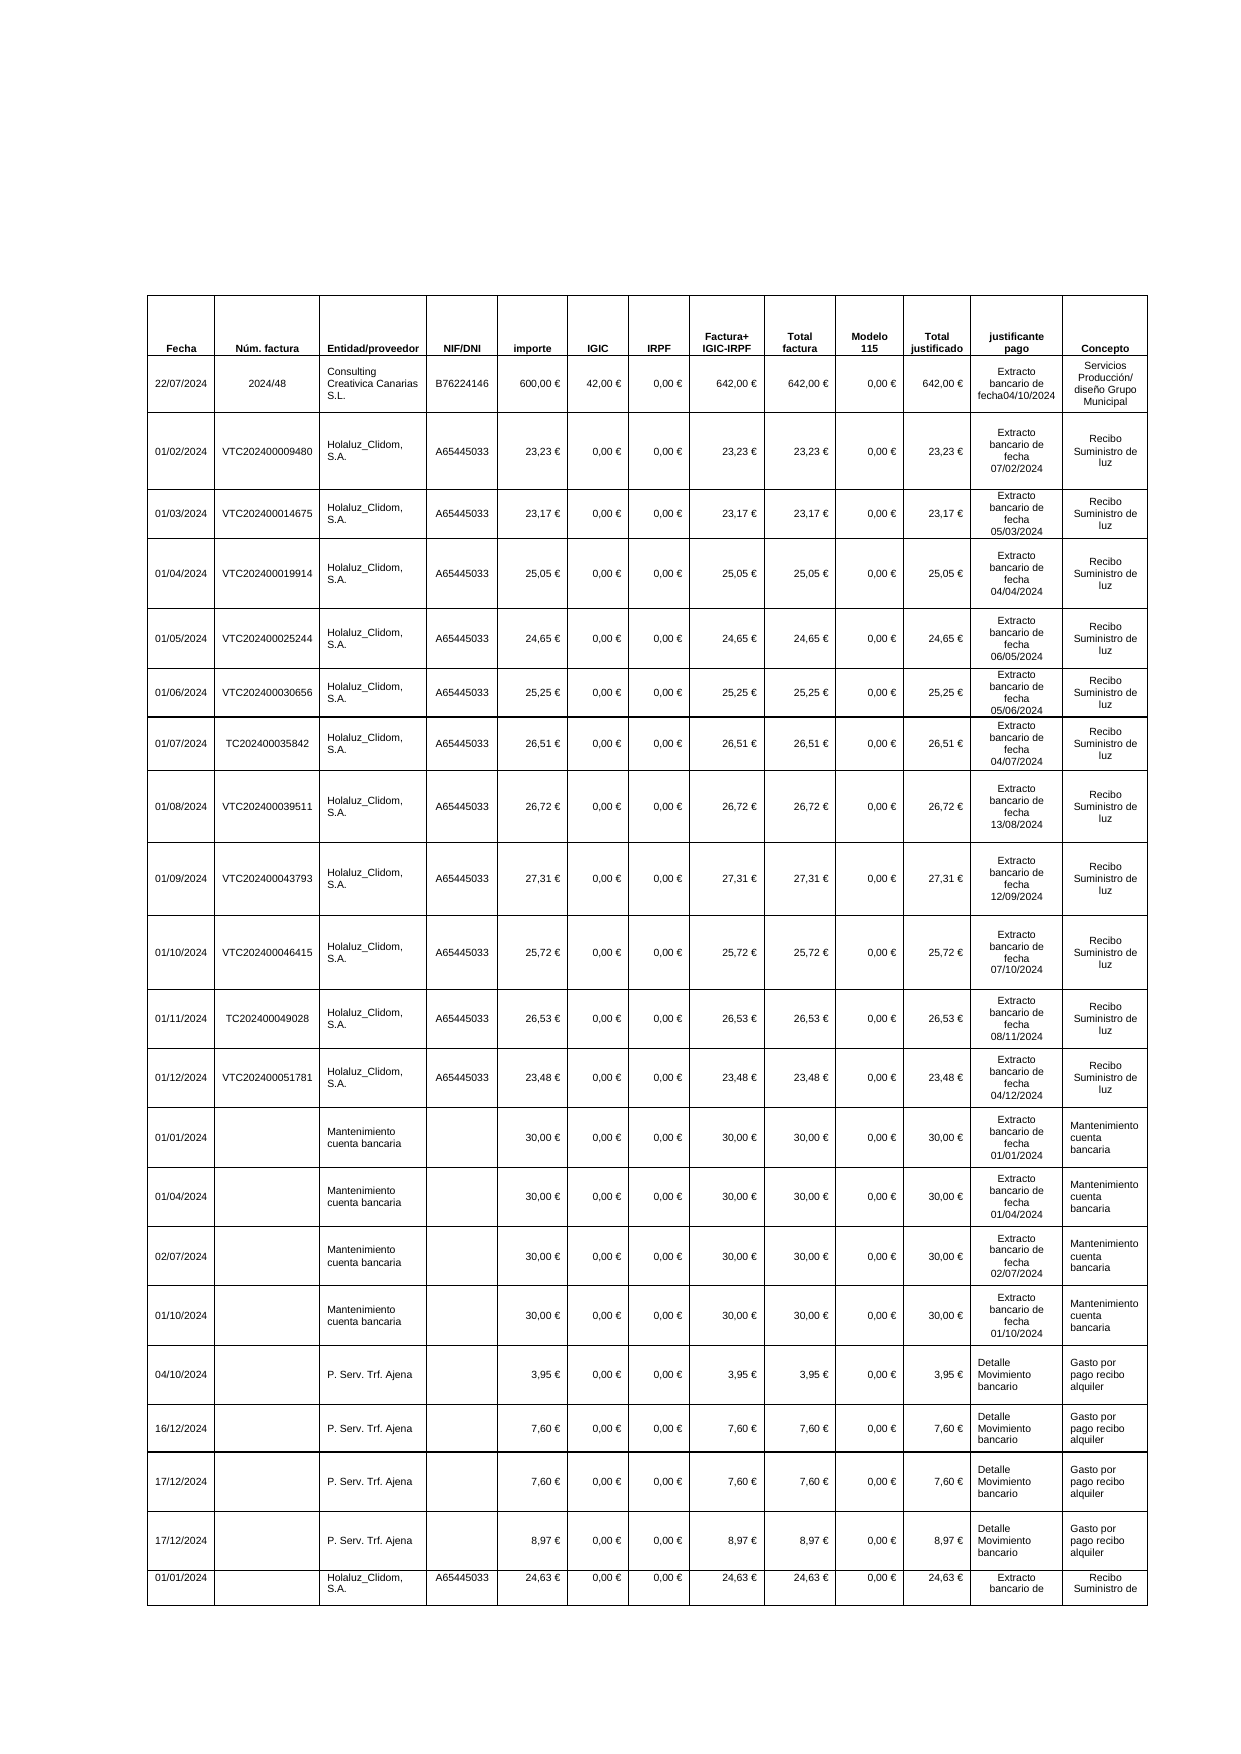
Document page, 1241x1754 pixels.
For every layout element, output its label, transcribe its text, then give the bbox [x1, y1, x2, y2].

table_cell 0,00 € [629, 669, 689, 716]
table_cell Extracto bancario de fecha 06/05/2024 [971, 609, 1062, 667]
table_cell Recibo Suministro de luz [1063, 669, 1147, 716]
table_cell 642,00 € [904, 356, 970, 412]
table_cell 30,00 € [904, 1286, 970, 1345]
table_cell [215, 1571, 319, 1604]
table_cell 27,31 € [690, 843, 764, 915]
table_cell P. Serv. Trf. Ajena [320, 1346, 426, 1404]
table_cell 26,51 € [690, 718, 764, 770]
table_cell Recibo Suministro de luz [1063, 990, 1147, 1048]
table_cell 600,00 € [498, 356, 567, 412]
table_cell VTC202400014675 [215, 490, 319, 538]
table_cell 0,00 € [629, 1227, 689, 1285]
table_cell Extracto bancario de fecha04/10/2024 [971, 356, 1062, 412]
table_cell Gasto por pago recibo alquiler [1063, 1453, 1147, 1511]
table_cell Detalle Movimiento bancario [971, 1512, 1062, 1570]
table_cell TC202400035842 [215, 718, 319, 770]
table_cell Holaluz_Clidom, S.A. [320, 990, 426, 1048]
table_cell 0,00 € [836, 1453, 903, 1511]
table_cell VTC202400025244 [215, 609, 319, 667]
table_cell Mantenimiento cuenta bancaria [1063, 1286, 1147, 1345]
table_header Total factura [765, 296, 835, 355]
table_cell Extracto bancario de fecha 08/11/2024 [971, 990, 1062, 1048]
table_cell 26,53 € [765, 990, 835, 1048]
table_cell Mantenimiento cuenta bancaria [320, 1286, 426, 1345]
table_cell 0,00 € [568, 1512, 628, 1570]
table_cell 23,23 € [498, 413, 567, 489]
table_cell Recibo Suministro de luz [1063, 771, 1147, 842]
table_cell 8,97 € [904, 1512, 970, 1570]
table_cell 23,48 € [904, 1049, 970, 1107]
table_cell Mantenimiento cuenta bancaria [1063, 1227, 1147, 1285]
table_cell Holaluz_Clidom, S.A. [320, 669, 426, 716]
table_cell 0,00 € [629, 990, 689, 1048]
table_cell Extracto bancario de fecha 02/07/2024 [971, 1227, 1062, 1285]
table_header importe [498, 296, 567, 355]
table_cell [215, 1286, 319, 1345]
table_cell 26,72 € [765, 771, 835, 842]
table_cell 01/10/2024 [148, 916, 214, 988]
table_cell Extracto bancario de fecha 07/10/2024 [971, 916, 1062, 988]
table_cell 17/12/2024 [148, 1453, 214, 1511]
table_cell A65445033 [427, 718, 497, 770]
table_cell Mantenimiento cuenta bancaria [1063, 1108, 1147, 1167]
table_cell [215, 1108, 319, 1167]
table_cell [427, 1227, 497, 1285]
table_header justificante pago [971, 296, 1062, 355]
table_cell 26,72 € [690, 771, 764, 842]
table_cell Extracto bancario de fecha 04/07/2024 [971, 718, 1062, 770]
table_cell 8,97 € [690, 1512, 764, 1570]
table_cell 26,51 € [765, 718, 835, 770]
table_cell 0,00 € [836, 1168, 903, 1226]
table_cell 30,00 € [765, 1108, 835, 1167]
table_cell 0,00 € [629, 916, 689, 988]
table_cell 0,00 € [568, 916, 628, 988]
table_cell 3,95 € [498, 1346, 567, 1404]
table_cell 0,00 € [836, 718, 903, 770]
table_cell 0,00 € [568, 1405, 628, 1451]
table_cell [427, 1108, 497, 1167]
table_cell 0,00 € [629, 609, 689, 667]
table_cell 01/02/2024 [148, 413, 214, 489]
table_cell Extracto bancario de fecha 01/01/2024 [971, 1108, 1062, 1167]
table_cell 24,65 € [765, 609, 835, 667]
table_cell 23,23 € [765, 413, 835, 489]
table_cell Holaluz_Clidom, S.A. [320, 718, 426, 770]
table_cell Holaluz_Clidom, S.A. [320, 771, 426, 842]
table_cell 0,00 € [568, 990, 628, 1048]
table_cell 0,00 € [568, 718, 628, 770]
table_cell A65445033 [427, 669, 497, 716]
table_cell 0,00 € [629, 1168, 689, 1226]
table_header Fecha [148, 296, 214, 355]
table_cell 0,00 € [568, 1346, 628, 1404]
table_cell 26,51 € [498, 718, 567, 770]
table_cell Gasto por pago recibo alquiler [1063, 1512, 1147, 1570]
table_cell 7,60 € [765, 1453, 835, 1511]
table_cell 0,00 € [629, 490, 689, 538]
table_header NIF/DNI [427, 296, 497, 355]
table_cell Recibo Suministro de luz [1063, 1049, 1147, 1107]
table_cell [215, 1227, 319, 1285]
table_cell VTC202400019914 [215, 539, 319, 608]
table_cell Holaluz_Clidom, S.A. [320, 413, 426, 489]
table_cell 0,00 € [568, 771, 628, 842]
table_cell 01/11/2024 [148, 990, 214, 1048]
table_cell 0,00 € [568, 1286, 628, 1345]
table_cell 26,72 € [498, 771, 567, 842]
table_cell 0,00 € [836, 771, 903, 842]
table_cell 01/10/2024 [148, 1286, 214, 1345]
table_cell 24,65 € [690, 609, 764, 667]
table_cell [427, 1453, 497, 1511]
table_cell 0,00 € [836, 1571, 903, 1604]
table_cell 0,00 € [568, 1168, 628, 1226]
table_cell 24,63 € [765, 1571, 835, 1604]
table_header Factura+ IGIC-IRPF [690, 296, 764, 355]
table_cell 0,00 € [629, 771, 689, 842]
table_cell Holaluz_Clidom, S.A. [320, 490, 426, 538]
table_cell 0,00 € [568, 1108, 628, 1167]
table_cell Recibo Suministro de luz [1063, 609, 1147, 667]
table_cell 0,00 € [836, 1227, 903, 1285]
table_cell 0,00 € [836, 990, 903, 1048]
table_cell 24,63 € [498, 1571, 567, 1604]
table_cell 0,00 € [836, 1049, 903, 1107]
table_cell VTC202400046415 [215, 916, 319, 988]
table_cell 23,17 € [690, 490, 764, 538]
table_cell 642,00 € [690, 356, 764, 412]
table_header Concepto [1063, 296, 1147, 355]
table_cell 3,95 € [765, 1346, 835, 1404]
table_cell 16/12/2024 [148, 1405, 214, 1451]
table_cell 24,65 € [904, 609, 970, 667]
table_cell 7,60 € [498, 1405, 567, 1451]
table_header Total justificado [904, 296, 970, 355]
table_cell 0,00 € [629, 1453, 689, 1511]
table_cell 01/01/2024 [148, 1108, 214, 1167]
table_cell Extracto bancario de [971, 1571, 1062, 1604]
table_cell 0,00 € [629, 1571, 689, 1604]
table_cell [427, 1168, 497, 1226]
table_cell 30,00 € [904, 1227, 970, 1285]
table_cell 22/07/2024 [148, 356, 214, 412]
table_cell 8,97 € [765, 1512, 835, 1570]
table_cell Holaluz_Clidom, S.A. [320, 1571, 426, 1604]
table_cell 0,00 € [568, 1227, 628, 1285]
table_cell 01/01/2024 [148, 1571, 214, 1604]
table_cell 26,72 € [904, 771, 970, 842]
table_cell [427, 1512, 497, 1570]
table_cell 26,51 € [904, 718, 970, 770]
table_cell [215, 1405, 319, 1451]
table_cell 25,72 € [690, 916, 764, 988]
table_cell Detalle Movimiento bancario [971, 1405, 1062, 1451]
table_cell 0,00 € [629, 413, 689, 489]
table_cell 0,00 € [629, 1049, 689, 1107]
table_cell Detalle Movimiento bancario [971, 1346, 1062, 1404]
table_cell [427, 1405, 497, 1451]
table_cell 23,17 € [904, 490, 970, 538]
table_cell 0,00 € [836, 1512, 903, 1570]
table_cell 26,53 € [498, 990, 567, 1048]
table_cell 04/10/2024 [148, 1346, 214, 1404]
table_cell Extracto bancario de fecha 12/09/2024 [971, 843, 1062, 915]
table_cell 0,00 € [568, 609, 628, 667]
table_cell [215, 1512, 319, 1570]
table_cell 42,00 € [568, 356, 628, 412]
table_cell Extracto bancario de fecha 05/06/2024 [971, 669, 1062, 716]
table_cell 25,05 € [904, 539, 970, 608]
table_cell 02/07/2024 [148, 1227, 214, 1285]
table_cell Recibo Suministro de luz [1063, 413, 1147, 489]
table_cell 7,60 € [690, 1405, 764, 1451]
table_cell 26,53 € [690, 990, 764, 1048]
table_cell 01/05/2024 [148, 609, 214, 667]
table_cell 25,05 € [498, 539, 567, 608]
table_cell 23,17 € [498, 490, 567, 538]
table_cell Recibo Suministro de luz [1063, 490, 1147, 538]
table_cell A65445033 [427, 1049, 497, 1107]
table_cell A65445033 [427, 843, 497, 915]
table_cell 0,00 € [836, 1108, 903, 1167]
table_cell 30,00 € [904, 1168, 970, 1226]
table_cell 0,00 € [568, 413, 628, 489]
table_cell 2024/48 [215, 356, 319, 412]
table_cell 0,00 € [568, 669, 628, 716]
table_cell 27,31 € [904, 843, 970, 915]
table_cell 0,00 € [629, 356, 689, 412]
table_cell 3,95 € [904, 1346, 970, 1404]
table_cell 0,00 € [629, 1512, 689, 1570]
table_cell 0,00 € [836, 356, 903, 412]
table_cell 23,17 € [765, 490, 835, 538]
table_cell Extracto bancario de fecha 13/08/2024 [971, 771, 1062, 842]
table_cell 17/12/2024 [148, 1512, 214, 1570]
table_cell VTC202400051781 [215, 1049, 319, 1107]
table_cell 0,00 € [836, 490, 903, 538]
table_cell 30,00 € [765, 1286, 835, 1345]
table_cell VTC202400039511 [215, 771, 319, 842]
table_cell A65445033 [427, 609, 497, 667]
table_cell Extracto bancario de fecha 01/04/2024 [971, 1168, 1062, 1226]
table_cell P. Serv. Trf. Ajena [320, 1453, 426, 1511]
table_cell Extracto bancario de fecha 01/10/2024 [971, 1286, 1062, 1345]
table_cell 30,00 € [690, 1286, 764, 1345]
table_cell 0,00 € [836, 843, 903, 915]
table_cell P. Serv. Trf. Ajena [320, 1512, 426, 1570]
table_cell 30,00 € [690, 1227, 764, 1285]
table_cell 0,00 € [568, 843, 628, 915]
table_cell 01/08/2024 [148, 771, 214, 842]
table_cell 0,00 € [568, 1049, 628, 1107]
table_cell 25,25 € [690, 669, 764, 716]
table_cell 3,95 € [690, 1346, 764, 1404]
table_cell Gasto por pago recibo alquiler [1063, 1346, 1147, 1404]
table_cell Holaluz_Clidom, S.A. [320, 609, 426, 667]
table_cell Consulting Creativica Canarias S.L. [320, 356, 426, 412]
table_cell 23,48 € [690, 1049, 764, 1107]
table_cell 0,00 € [629, 1405, 689, 1451]
table_cell 25,72 € [904, 916, 970, 988]
table_cell 27,31 € [765, 843, 835, 915]
table_cell 0,00 € [629, 1286, 689, 1345]
table_cell 7,60 € [765, 1405, 835, 1451]
table_cell 0,00 € [629, 1346, 689, 1404]
table_cell TC202400049028 [215, 990, 319, 1048]
table_cell Recibo Suministro de luz [1063, 843, 1147, 915]
table_cell Holaluz_Clidom, S.A. [320, 843, 426, 915]
table_cell A65445033 [427, 539, 497, 608]
table_cell 7,60 € [498, 1453, 567, 1511]
table_cell 7,60 € [904, 1453, 970, 1511]
table_cell A65445033 [427, 1571, 497, 1604]
table_cell 25,05 € [690, 539, 764, 608]
table_cell 24,63 € [904, 1571, 970, 1604]
table_cell 0,00 € [629, 843, 689, 915]
table_cell 25,72 € [498, 916, 567, 988]
table_cell 30,00 € [690, 1168, 764, 1226]
table_cell 7,60 € [690, 1453, 764, 1511]
table_cell A65445033 [427, 990, 497, 1048]
table_cell 0,00 € [629, 1108, 689, 1167]
table_cell 7,60 € [904, 1405, 970, 1451]
table_cell Gasto por pago recibo alquiler [1063, 1405, 1147, 1451]
table_cell Extracto bancario de fecha 04/04/2024 [971, 539, 1062, 608]
table_cell 8,97 € [498, 1512, 567, 1570]
table_cell 30,00 € [765, 1227, 835, 1285]
table_cell 30,00 € [904, 1108, 970, 1167]
table_cell Mantenimiento cuenta bancaria [320, 1168, 426, 1226]
table_cell 25,72 € [765, 916, 835, 988]
table_cell 0,00 € [629, 718, 689, 770]
table_cell 0,00 € [568, 539, 628, 608]
table_cell 30,00 € [690, 1108, 764, 1167]
table_cell A65445033 [427, 413, 497, 489]
table_cell 24,63 € [690, 1571, 764, 1604]
table_cell 01/07/2024 [148, 718, 214, 770]
table_header Entidad/proveedor [320, 296, 426, 355]
table_cell 0,00 € [836, 1405, 903, 1451]
table_cell 27,31 € [498, 843, 567, 915]
table_cell 0,00 € [836, 916, 903, 988]
table_cell Holaluz_Clidom, S.A. [320, 1049, 426, 1107]
table_cell 30,00 € [498, 1108, 567, 1167]
table_cell 30,00 € [498, 1286, 567, 1345]
table_cell VTC202400030656 [215, 669, 319, 716]
table_cell [215, 1168, 319, 1226]
table_cell 23,23 € [904, 413, 970, 489]
table_cell Detalle Movimiento bancario [971, 1453, 1062, 1511]
table_cell Recibo Suministro de luz [1063, 916, 1147, 988]
table_cell 23,48 € [765, 1049, 835, 1107]
table_cell VTC202400043793 [215, 843, 319, 915]
table_cell 30,00 € [498, 1227, 567, 1285]
table_cell Extracto bancario de fecha 05/03/2024 [971, 490, 1062, 538]
table_cell [427, 1286, 497, 1345]
table_header IGIC [568, 296, 628, 355]
table_cell 0,00 € [836, 413, 903, 489]
table_cell 23,48 € [498, 1049, 567, 1107]
table_cell P. Serv. Trf. Ajena [320, 1405, 426, 1451]
table_cell 642,00 € [765, 356, 835, 412]
table_cell 30,00 € [498, 1168, 567, 1226]
table_cell [215, 1453, 319, 1511]
table_cell 0,00 € [836, 669, 903, 716]
table_cell B76224146 [427, 356, 497, 412]
table_header Núm. factura [215, 296, 319, 355]
table_cell Extracto bancario de fecha 04/12/2024 [971, 1049, 1062, 1107]
table_cell Recibo Suministro de luz [1063, 539, 1147, 608]
table_cell Mantenimiento cuenta bancaria [320, 1108, 426, 1167]
table_cell 25,25 € [765, 669, 835, 716]
table_header Modelo 115 [836, 296, 903, 355]
table_cell 0,00 € [836, 609, 903, 667]
table_cell Mantenimiento cuenta bancaria [320, 1227, 426, 1285]
table_cell 25,25 € [904, 669, 970, 716]
table_cell 01/12/2024 [148, 1049, 214, 1107]
table_cell A65445033 [427, 771, 497, 842]
table_cell 24,65 € [498, 609, 567, 667]
table_header IRPF [629, 296, 689, 355]
table_cell 25,25 € [498, 669, 567, 716]
table_cell 0,00 € [836, 539, 903, 608]
table_cell VTC202400009480 [215, 413, 319, 489]
table_cell Extracto bancario de fecha 07/02/2024 [971, 413, 1062, 489]
table_cell 0,00 € [568, 1571, 628, 1604]
table_cell 26,53 € [904, 990, 970, 1048]
table_cell 0,00 € [568, 1453, 628, 1511]
table_cell 01/04/2024 [148, 1168, 214, 1226]
table_cell Mantenimiento cuenta bancaria [1063, 1168, 1147, 1226]
table_cell [215, 1346, 319, 1404]
table_cell 0,00 € [629, 539, 689, 608]
table_cell 30,00 € [765, 1168, 835, 1226]
table_cell 23,23 € [690, 413, 764, 489]
table_cell A65445033 [427, 490, 497, 538]
table_cell Recibo Suministro de luz [1063, 718, 1147, 770]
table_cell 25,05 € [765, 539, 835, 608]
table_cell 01/04/2024 [148, 539, 214, 608]
table_cell 01/09/2024 [148, 843, 214, 915]
table_cell 0,00 € [836, 1286, 903, 1345]
table_cell Holaluz_Clidom, S.A. [320, 916, 426, 988]
table_cell 01/06/2024 [148, 669, 214, 716]
table_cell Recibo Suministro de [1063, 1571, 1147, 1604]
table_cell 0,00 € [836, 1346, 903, 1404]
table_cell Servicios Producción/ diseño Grupo Municipal [1063, 356, 1147, 412]
table_cell Holaluz_Clidom, S.A. [320, 539, 426, 608]
table_cell 01/03/2024 [148, 490, 214, 538]
table_cell A65445033 [427, 916, 497, 988]
table_cell 0,00 € [568, 490, 628, 538]
table_cell [427, 1346, 497, 1404]
